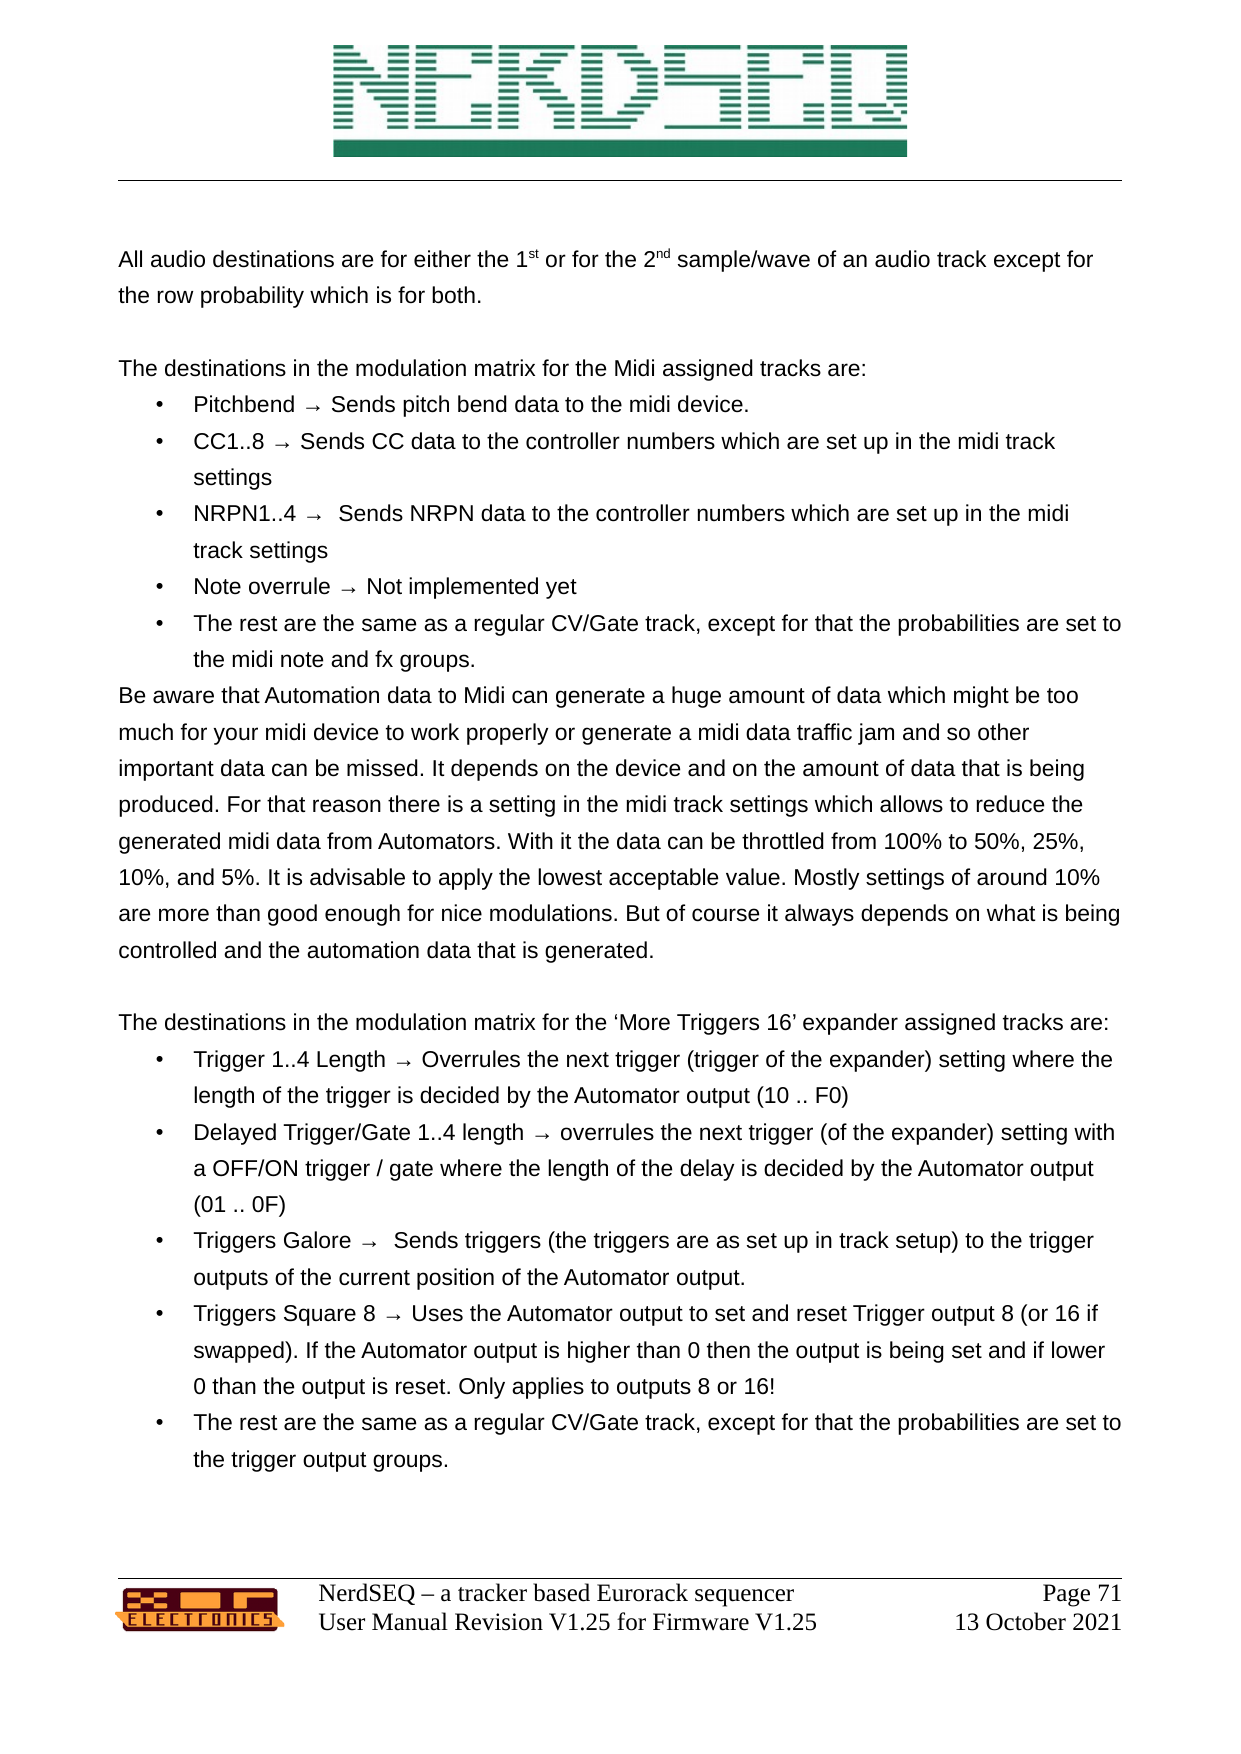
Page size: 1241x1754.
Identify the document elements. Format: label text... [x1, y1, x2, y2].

list Note overrule → Not implemented yet [156, 573, 1122, 599]
list Triggers Galore → Sends triggers (the triggers are as set up in track setup) to the trigger outputs of the current position of the Automator output. [156, 1227, 1122, 1290]
list Delayed Trigger/Gate 1..4 length → overrules the next trigger (of the expander) setting with a OFF/ON trigger / gate where the length of the delay is decided by the Automator output (01 .. 0F) [156, 1118, 1122, 1217]
list Pitchbend → Sends pitch bend data to the midi device. [156, 391, 1122, 418]
list The rest are the same as a regular CV/Gate track, except for that the probabilities are set to the trigger output groups. [156, 1409, 1122, 1472]
list NRPN1..4 → Sends NRPN data to the controller numbers which are set up in the midi track settings [156, 500, 1122, 563]
picture [333, 45, 908, 157]
list CC1..8 → Sends CC data to the controller numbers which are set up in the midi track settings [156, 428, 1122, 490]
picture [115, 1584, 285, 1634]
text Be aware that Automation data to Midi can generate a huge amount of data which might be too much for your midi device to work properly or generate a midi data traffic jam and so other important data can be missed. It depends on the device and on the amount of data that is being produced. For that reason there is a setting in the midi track settings which allows to reduce the generated midi data from Automators. With it the data can be throttled from 100% to 50%, 25%, 10%, and 5%. It is advisable to apply the lowest acceptable value. Mostly settings of around 10% are more than good enough for nice modulations. But of course it always depends on what is being controlled and the automation data that is generated. [118, 682, 1122, 963]
text The destinations in the modulation matrix for the ‘More Triggers 16’ expander assigned tracks are: [118, 1009, 1122, 1036]
list Triggers Square 8 → Uses the Automator output to set and reset Trigger output 8 (or 16 if swapped). If the Automator output is higher than 0 then the output is being set and if lower 0 than the output is reset. Only applies to outputs 8 or 16! [156, 1300, 1122, 1399]
text All audio destinations are for either the 1st or for the 2nd sample/wave of an audio track except for the row probability which is for both. [118, 246, 1122, 309]
text The destinations in the modulation matrix for the Midi assigned tracks are: [118, 355, 1122, 381]
list Trigger 1..4 Length → Overrules the next trigger (trigger of the expander) setting where the length of the trigger is decided by the Automator output (10 .. F0) [156, 1046, 1122, 1108]
list The rest are the same as a regular CV/Gate track, except for that the probabilities are set to the midi note and fx groups. [156, 609, 1122, 672]
